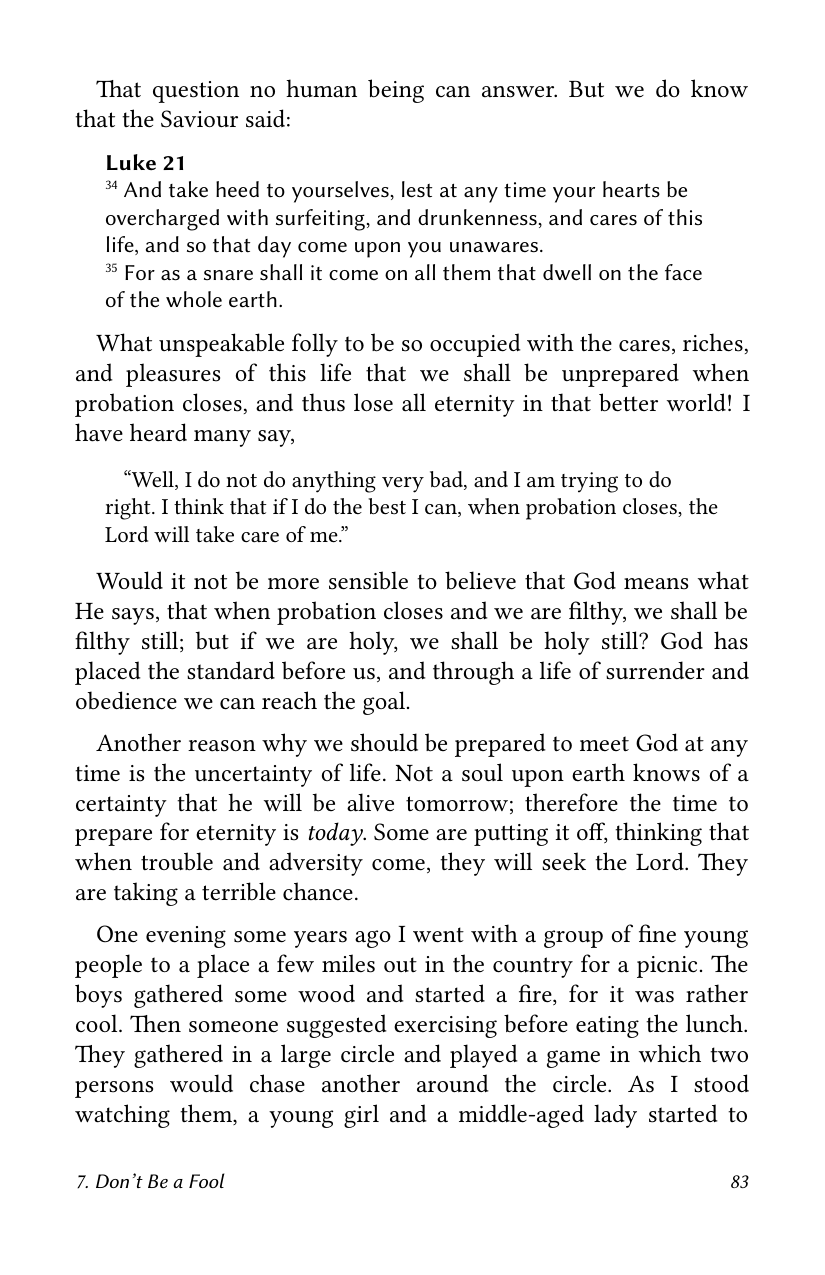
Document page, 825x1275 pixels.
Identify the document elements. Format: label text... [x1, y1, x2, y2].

text 34 And take heed to yourselves, lest at any time your hearts be overcharged with surfeiting, and drunkenness, and cares of this life, and so that day come upon you unawares. [105, 177, 720, 258]
text One evening some years ago I went with a group of fine young people to a place a few miles out in the country for a picnic. The boys gathered some wood and started a fire, for it was rather cool. Then someone suggested exercising before eating the lunch. They gathered in a large circle and played a game in which two persons would chase another around the circle. As I stood watching them, a young girl and a middle-aged lady started to [75, 920, 750, 1128]
text 35 For as a snare shall it come on all them that dwell on the face of the whole earth. [105, 259, 720, 313]
text Luke 21 [105, 150, 750, 176]
text Another reason why we should be prepared to meet God at any time is the uncertainty of life. Not a soul upon earth knows of a certainty that he will be alive tomorrow; therefore the time to prepare for eternity is today. Some are putting it off, thinking that when trouble and adversity come, they will seek the Lord. They are taking a terrible chance. [75, 729, 750, 907]
text “Well, I do not do anything very bad, and I am trying to do right. I think that if I do the best I can, when probation closes, the Lord will take care of me.” [105, 467, 720, 548]
text That question no human being can answer. But we do know that the Saviour said: [75, 75, 750, 133]
text Would it not be more sensible to believe that God means what He says, that when probation closes and we are filthy, we shall be filthy still; but if we are holy, we shall be holy still? God has placed the standard before us, and through a life of surrender and obedience we can reach the goal. [75, 567, 750, 715]
text What unspeakable folly to be so occupied with the cares, riches, and pleasures of this life that we shall be unprepared when probation closes, and thus lose all eternity in that better world! I have heard many say, [75, 329, 750, 448]
